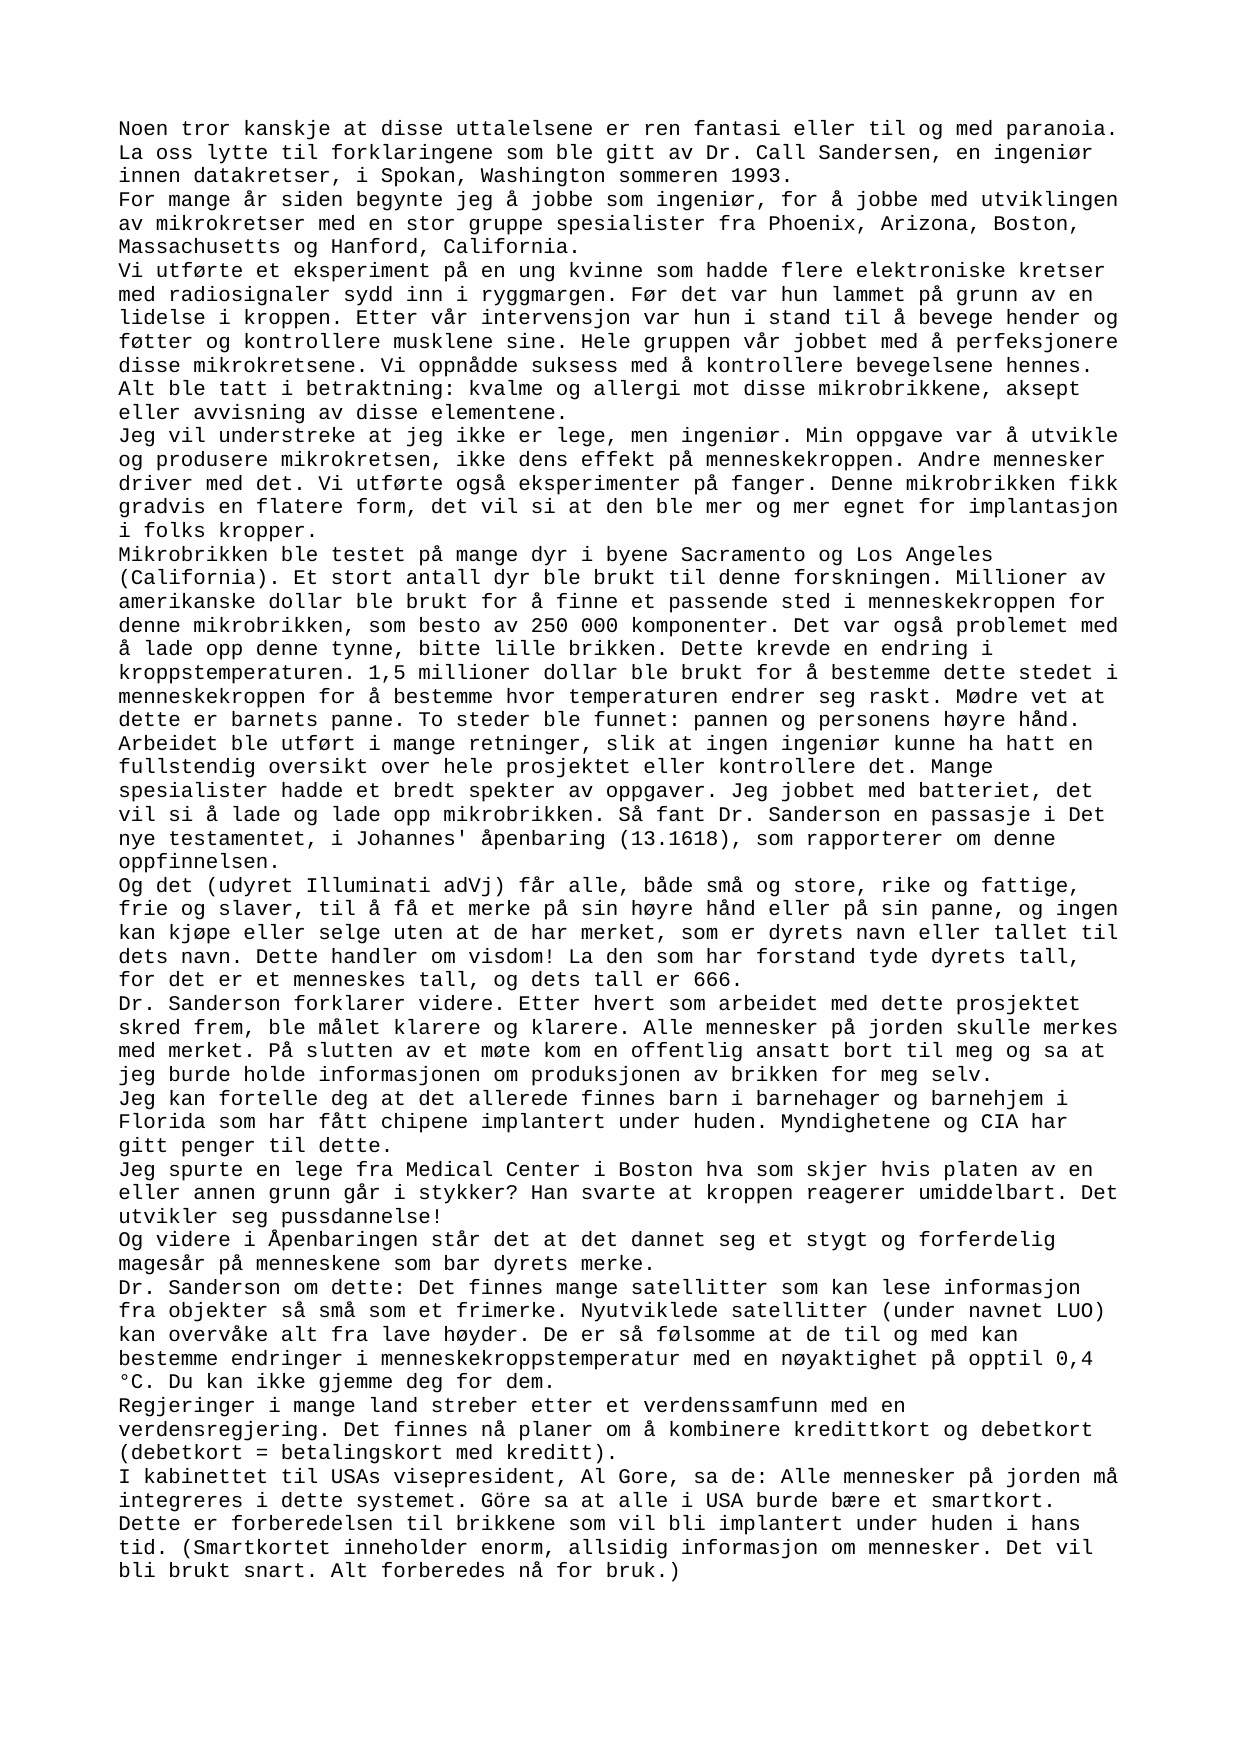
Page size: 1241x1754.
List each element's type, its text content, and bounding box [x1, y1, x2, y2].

text For mange år siden begynte jeg å jobbe som ingeniør, for å jobbe med utviklingen av mikrokretser med en stor gruppe spesialister fra Phoenix, Arizona, Boston, Massachusetts og Hanford, California. [118, 189, 1122, 260]
text Og videre i Åpenbaringen står det at det dannet seg et stygt og forferdelig magesår på menneskene som bar dyrets merke. [118, 1229, 1122, 1277]
text Jeg kan fortelle deg at det allerede finnes barn i barnehager og barnehjem i Florida som har fått chipene implantert under huden. Myndighetene og CIA har gitt penger til dette. [118, 1088, 1122, 1158]
text Noen tror kanskje at disse uttalelsene er ren fantasi eller til og med paranoia. La oss lytte til forklaringene som ble gitt av Dr. Call Sandersen, en ingeniør innen datakretser, i Spokan, Washington sommeren 1993. [118, 118, 1122, 189]
text Vi utførte et eksperiment på en ung kvinne som hadde flere elektroniske kretser med radiosignaler sydd inn i ryggmargen. Før det var hun lammet på grunn av en lidelse i kroppen. Etter vår intervensjon var hun i stand til å bevege hender og føtter og kontrollere musklene sine. Hele gruppen vår jobbet med å perfeksjonere disse mikrokretsene. Vi oppnådde suksess med å kontrollere bevegelsene hennes. Alt ble tatt i betraktning: kvalme og allergi mot disse mikrobrikkene, aksept eller avvisning av disse elementene. [118, 260, 1122, 426]
text Jeg vil understreke at jeg ikke er lege, men ingeniør. Min oppgave var å utvikle og produsere mikrokretsen, ikke dens effekt på menneskekroppen. Andre mennesker driver med det. Vi utførte også eksperimenter på fanger. Denne mikrobrikken fikk gradvis en flatere form, det vil si at den ble mer og mer egnet for implantasjon i folks kropper. [118, 426, 1122, 544]
text Mikrobrikken ble testet på mange dyr i byene Sacramento og Los Angeles (California). Et stort antall dyr ble brukt til denne forskningen. Millioner av amerikanske dollar ble brukt for å finne et passende sted i menneskekroppen for denne mikrobrikken, som besto av 250 000 komponenter. Det var også problemet med å lade opp denne tynne, bitte lille brikken. Dette krevde en endring i kroppstemperaturen. 1,5 millioner dollar ble brukt for å bestemme dette stedet i menneskekroppen for å bestemme hvor temperaturen endrer seg raskt. Mødre vet at dette er barnets panne. To steder ble funnet: pannen og personens høyre hånd. Arbeidet ble utført i mange retninger, slik at ingen ingeniør kunne ha hatt en fullstendig oversikt over hele prosjektet eller kontrollere det. Mange spesialister hadde et bredt spekter av oppgaver. Jeg jobbet med batteriet, det vil si å lade og lade opp mikrobrikken. Så fant Dr. Sanderson en passasje i Det nye testamentet, i Johannes' åpenbaring (13.1618), som rapporterer om denne oppfinnelsen. [118, 544, 1122, 875]
text Dr. Sanderson om dette: Det finnes mange satellitter som kan lese informasjon fra objekter så små som et frimerke. Nyutviklede satellitter (under navnet LUO) kan overvåke alt fra lave høyder. De er så følsomme at de til og med kan bestemme endringer i menneskekroppstemperatur med en nøyaktighet på opptil 0,4 °C. Du kan ikke gjemme deg for dem. [118, 1277, 1122, 1395]
text Jeg spurte en lege fra Medical Center i Boston hva som skjer hvis platen av en eller annen grunn går i stykker? Han svarte at kroppen reagerer umiddelbart. Det utvikler seg pussdannelse! [118, 1158, 1122, 1229]
text I kabinettet til USAs visepresident, Al Gore, sa de: Alle mennesker på jorden må integreres i dette systemet. Göre sa at alle i USA burde bære et smartkort. Dette er forberedelsen til brikkene som vil bli implantert under huden i hans tid. (Smartkortet inneholder enorm, allsidig informasjon om mennesker. Det vil bli brukt snart. Alt forberedes nå for bruk.) [118, 1466, 1122, 1584]
text Regjeringer i mange land streber etter et verdenssamfunn med en verdensregjering. Det finnes nå planer om å kombinere kredittkort og debetkort (debetkort = betalingskort med kreditt). [118, 1395, 1122, 1466]
text Og det (udyret Illuminati adVj) får alle, både små og store, rike og fattige, frie og slaver, til å få et merke på sin høyre hånd eller på sin panne, og ingen kan kjøpe eller selge uten at de har merket, som er dyrets navn eller tallet til dets navn. Dette handler om visdom! La den som har forstand tyde dyrets tall, for det er et menneskes tall, og dets tall er 666. [118, 875, 1122, 993]
text Dr. Sanderson forklarer videre. Etter hvert som arbeidet med dette prosjektet skred frem, ble målet klarere og klarere. Alle mennesker på jorden skulle merkes med merket. På slutten av et møte kom en offentlig ansatt bort til meg og sa at jeg burde holde informasjonen om produksjonen av brikken for meg selv. [118, 993, 1122, 1088]
